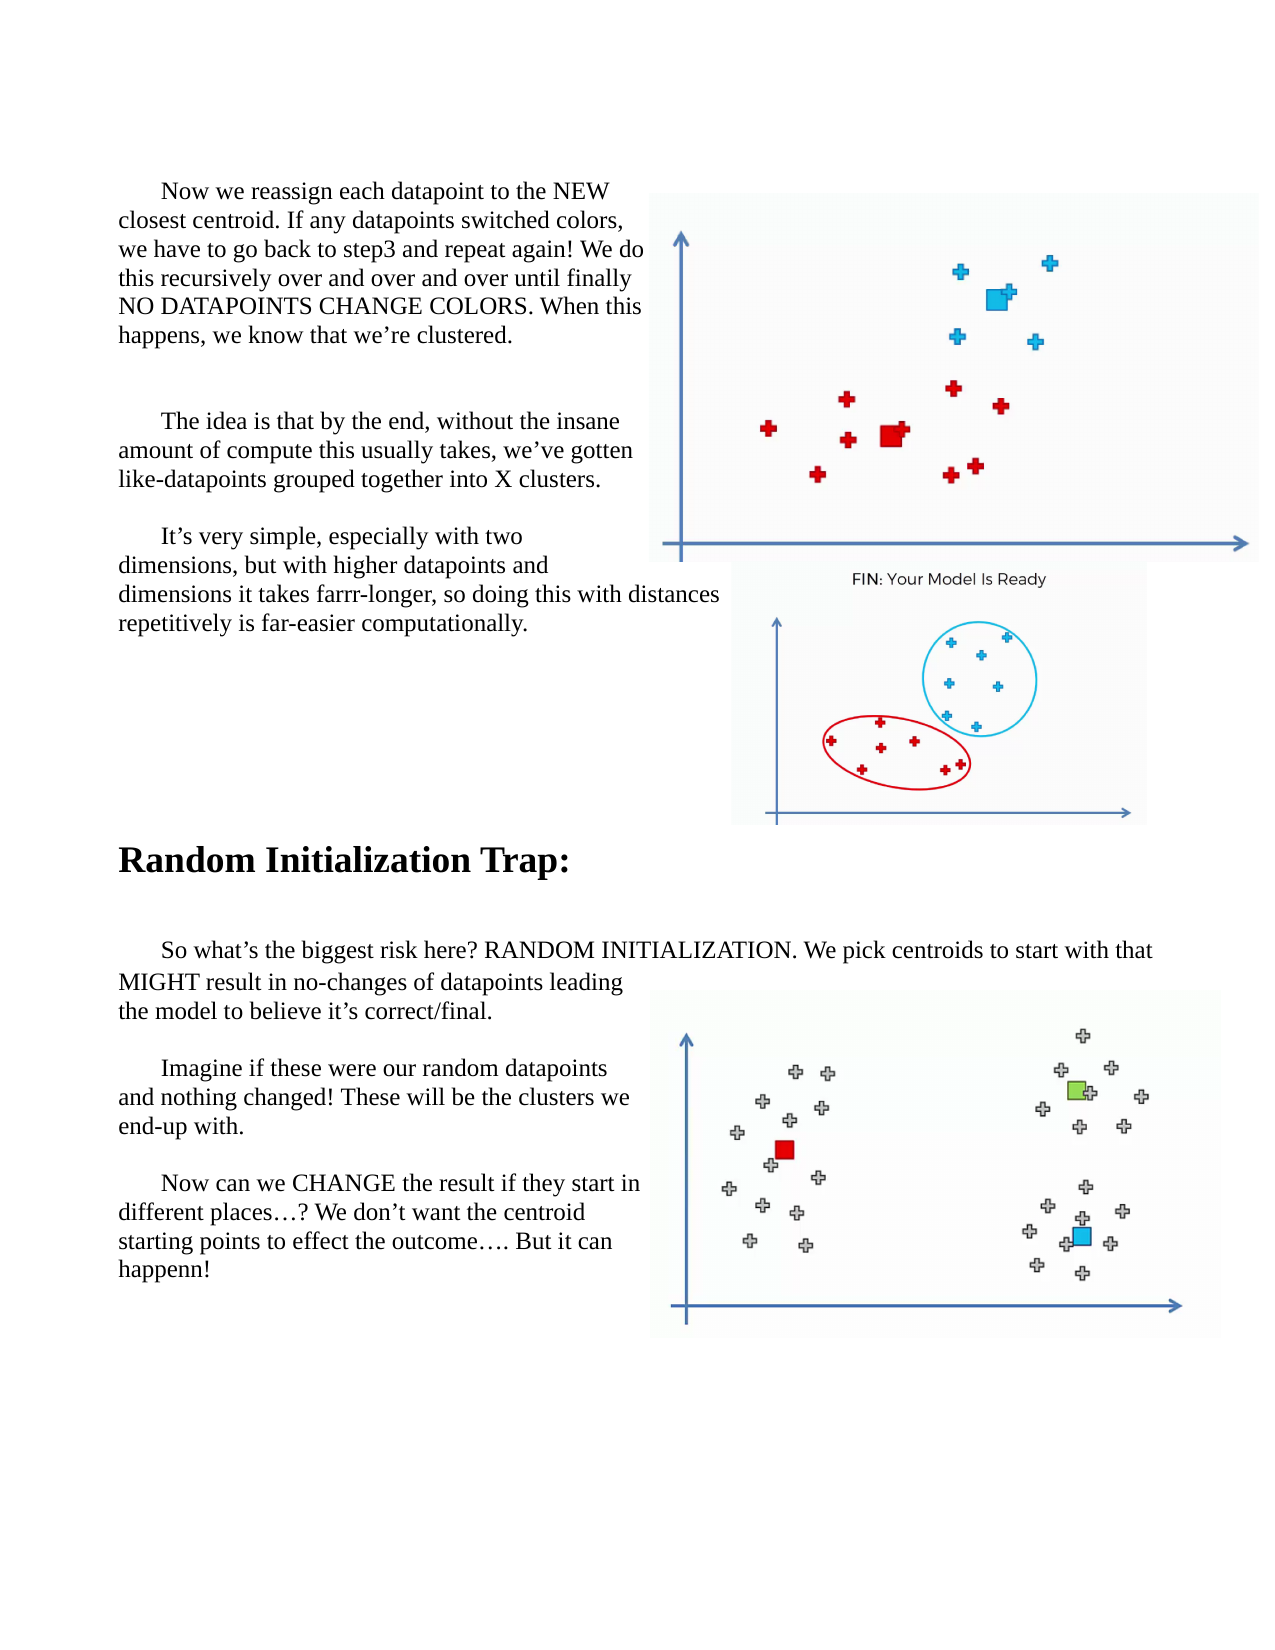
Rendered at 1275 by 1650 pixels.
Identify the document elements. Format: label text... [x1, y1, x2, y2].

text Random Initialization Trap: [118, 838, 1157, 881]
picture [650, 990, 1221, 1338]
picture [648, 193, 1259, 825]
text Imagine if these were our random datapoints [118, 1053, 650, 1082]
text Now can we CHANGE the result if they start in different places…? We don’t want the centroid starting points to effect the outcome…. But it can happenn! [118, 1168, 650, 1283]
text So what’s the biggest risk here? RANDOM INITIALIZATION. We pick centroids to start with that MIGHT result in no-changes of datapoints leading the model to believe it’s correct/final. [118, 924, 1157, 1024]
text It’s very simple, especially with two dimensions, but with higher datapoints and dimensions it takes farrr-longer, so doing this with distances repetitively is far-easier computationally. [118, 521, 731, 636]
text and nothing changed! These will be the clusters we end-up with. [118, 1082, 650, 1139]
text The idea is that by the end, without the insane amount of compute this usually takes, we’ve gotten like-datapoints grouped together into X clusters. [118, 406, 648, 493]
text Now we reassign each datapoint to the NEW closest centroid. If any datapoints switched colors, we have to go back to step3 and repeat again! We do this recursively over and over and over until finally NO DATAPOINTS CHANGE COLORS. When this happens, we know that we’re clustered. [118, 176, 1157, 349]
